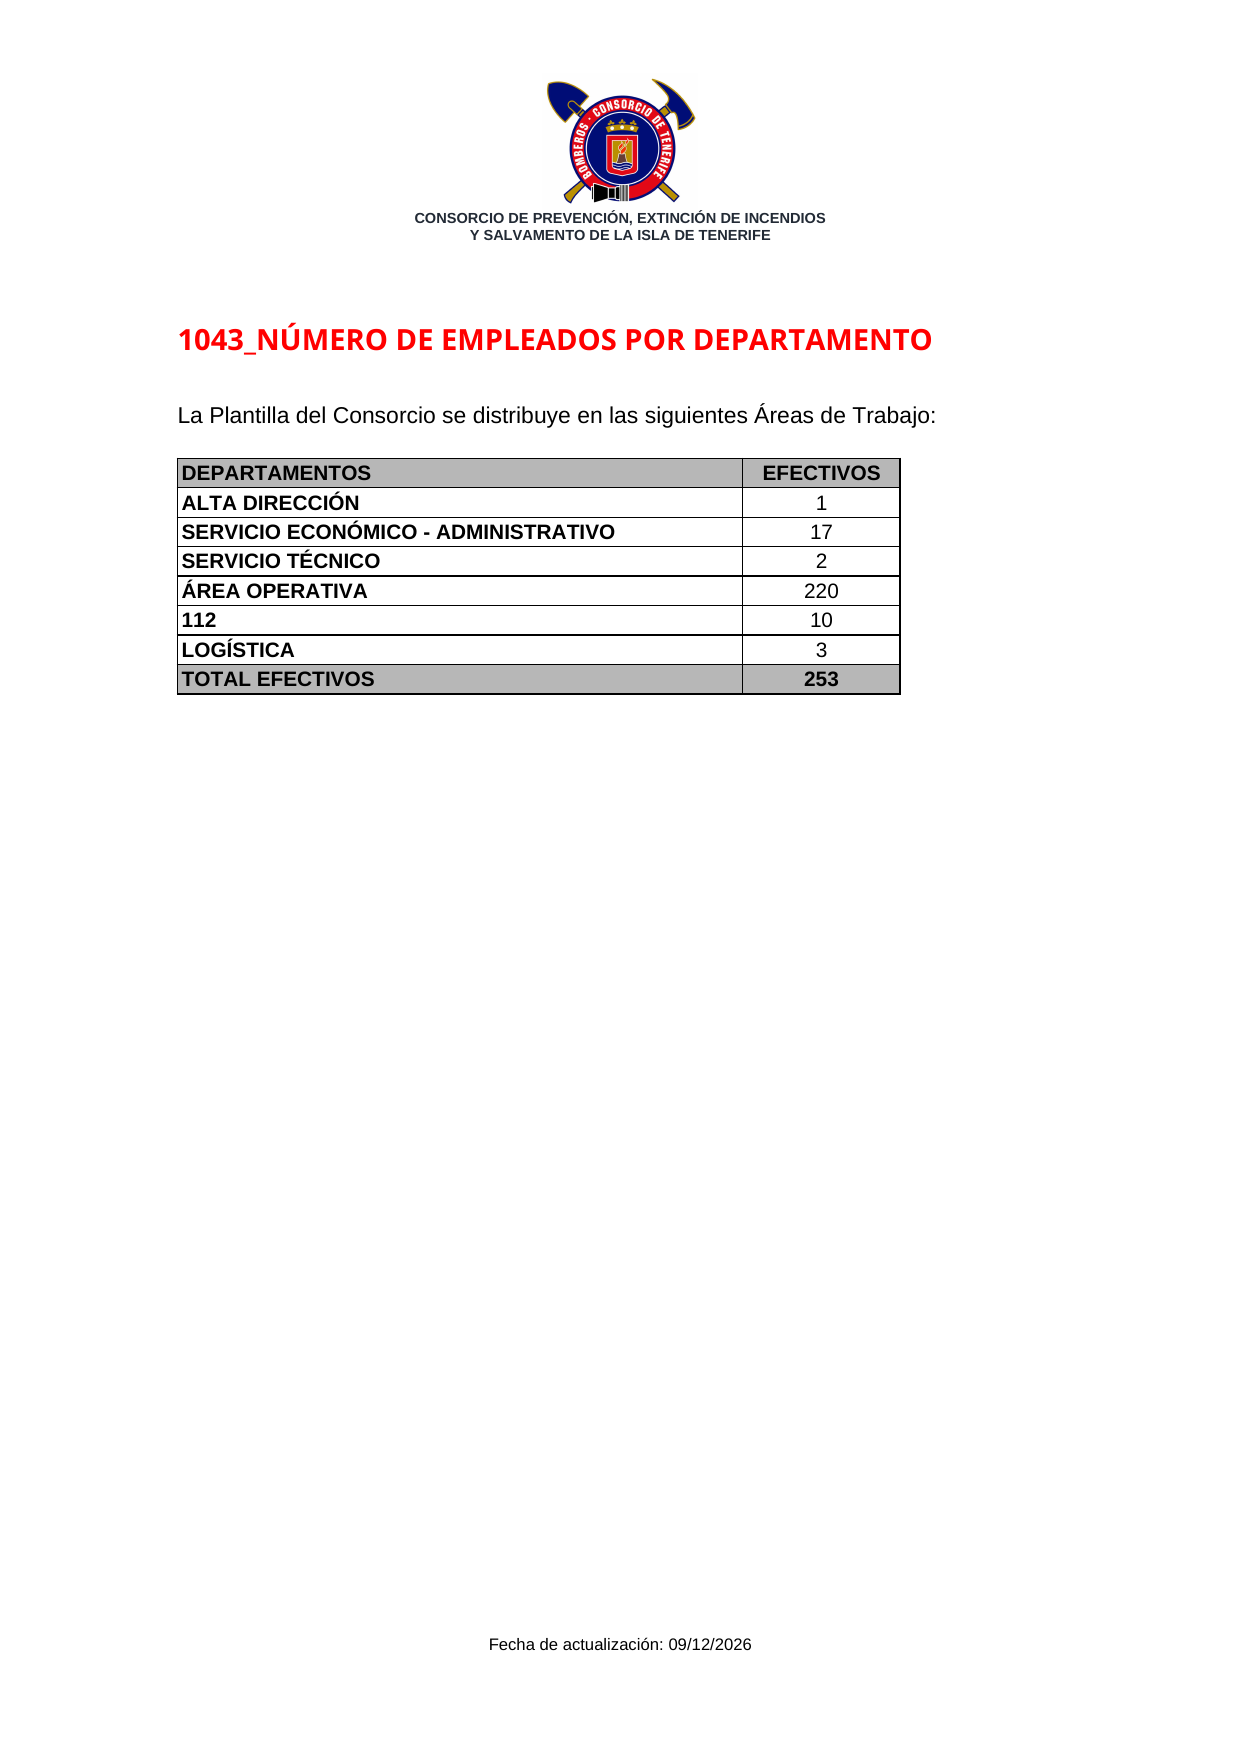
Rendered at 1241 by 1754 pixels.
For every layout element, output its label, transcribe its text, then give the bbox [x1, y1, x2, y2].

table_cell ÁREA OPERATIVA [178, 577, 742, 605]
table_cell 112 [178, 606, 742, 634]
table_cell 10 [743, 606, 899, 634]
table_cell 253 [743, 665, 899, 693]
table_cell SERVICIO TÉCNICO [178, 547, 742, 575]
table_cell 2 [743, 547, 899, 575]
table_cell 220 [743, 577, 899, 605]
table_cell SERVICIO ECONÓMICO - ADMINISTRATIVO [178, 518, 742, 546]
table_cell TOTAL EFECTIVOS [178, 665, 742, 693]
subtitle 1043_NÚMERO DE EMPLEADOS POR DEPARTAMENTO [177, 319, 1063, 359]
table_header DEPARTAMENTOS [178, 459, 742, 487]
table_cell 1 [743, 488, 899, 516]
table_header EFECTIVOS [743, 459, 899, 487]
table_cell 3 [743, 636, 899, 664]
text La Plantilla del Consorcio se distribuye en las siguientes Áreas de Trabajo: [177, 402, 1063, 429]
table_cell ALTA DIRECCIÓN [178, 488, 742, 516]
table_cell 17 [743, 518, 899, 546]
table_cell LOGÍSTICA [178, 636, 742, 664]
